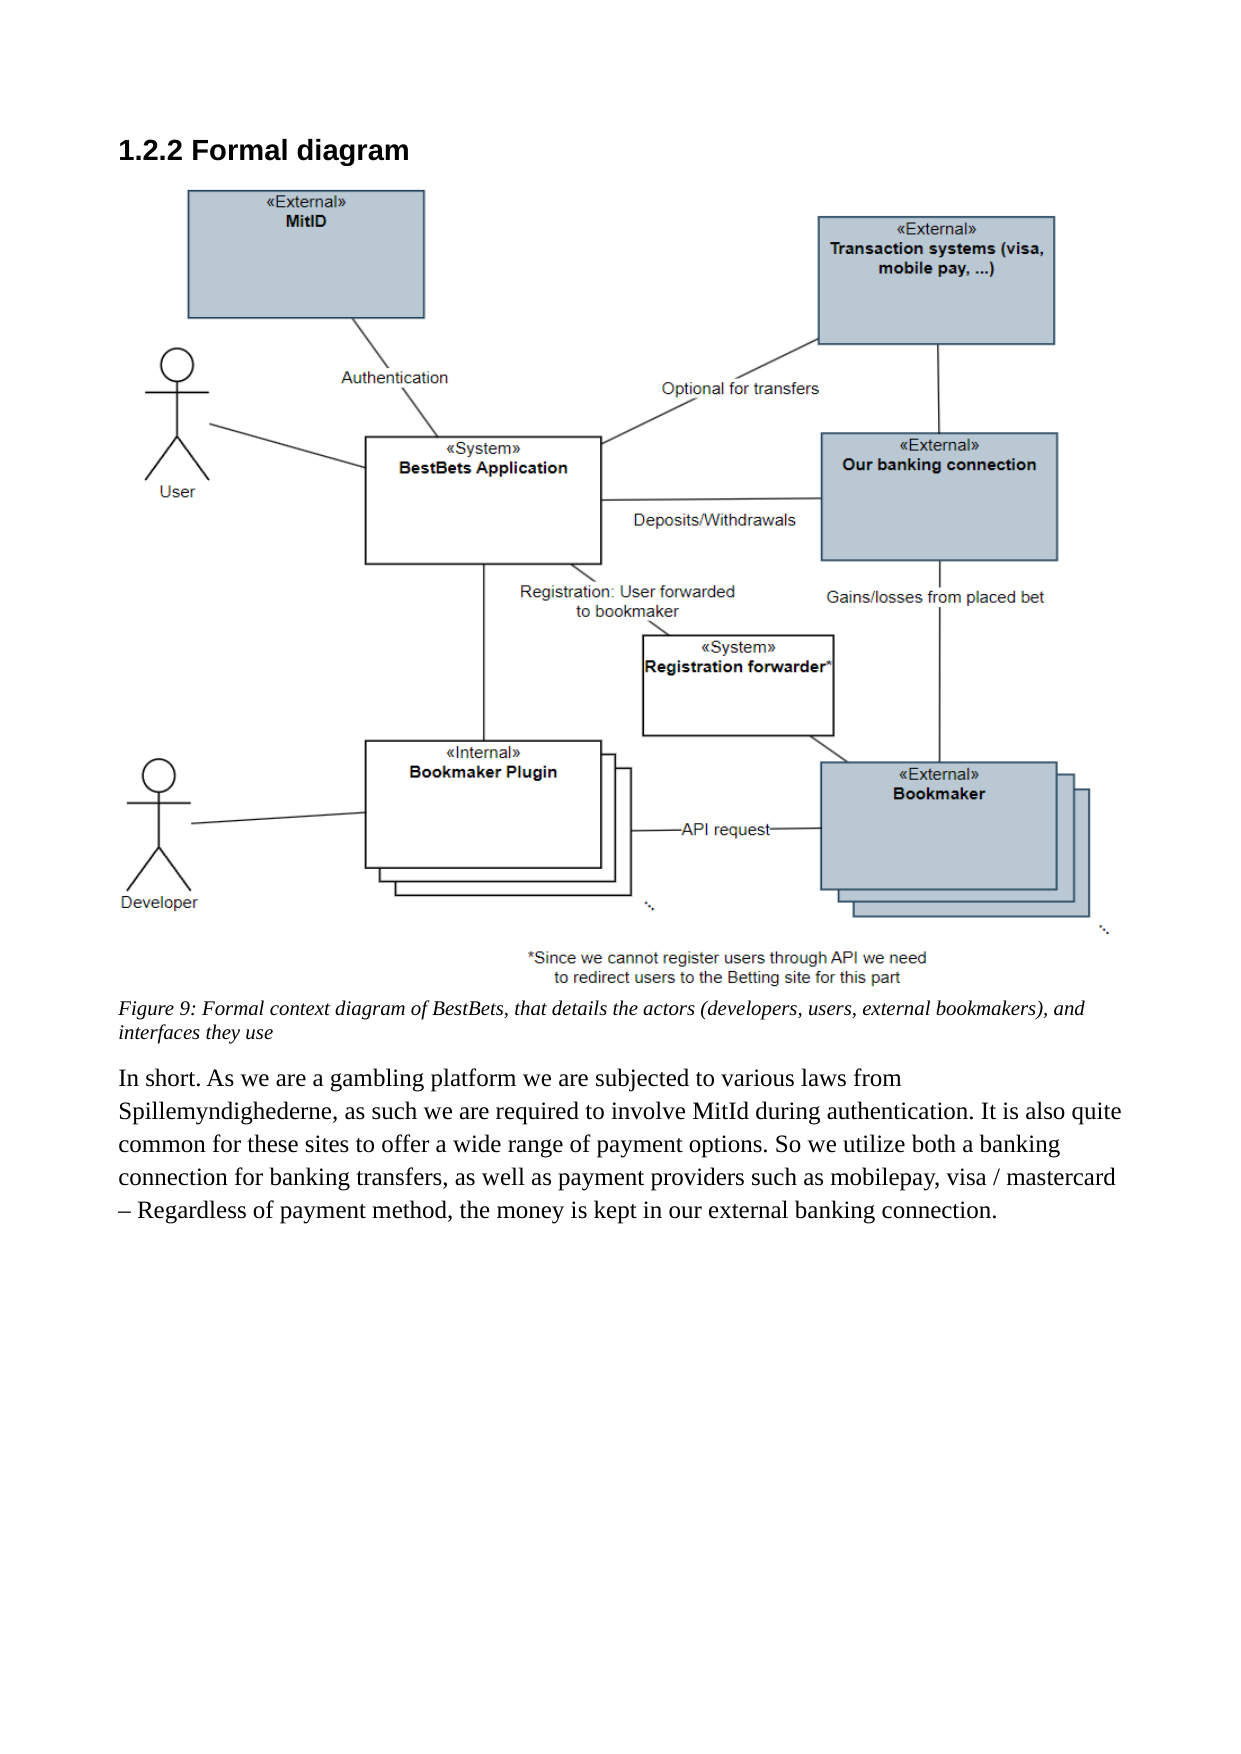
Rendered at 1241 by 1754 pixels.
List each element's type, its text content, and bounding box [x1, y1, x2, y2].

subtitle Formal diagram [118, 133, 1122, 166]
text In short. As we are a gambling platform we are subjected to various laws from Spillemyndighederne, as such we are required to involve MitId during authentication. It is also quite common for these sites to offer a wide range of payment options. So we utilize both a banking connection for banking transfers, as well as payment providers such as mobilepay, visa / mastercard – Regardless of payment method, the money is kept in our external banking connection. [118, 1063, 1122, 1224]
picture [118, 178, 1123, 996]
text Figure 9: Formal context diagram of BestBets, that details the actors (developers, users, external bookmakers), and interfaces they use [118, 996, 1122, 1044]
